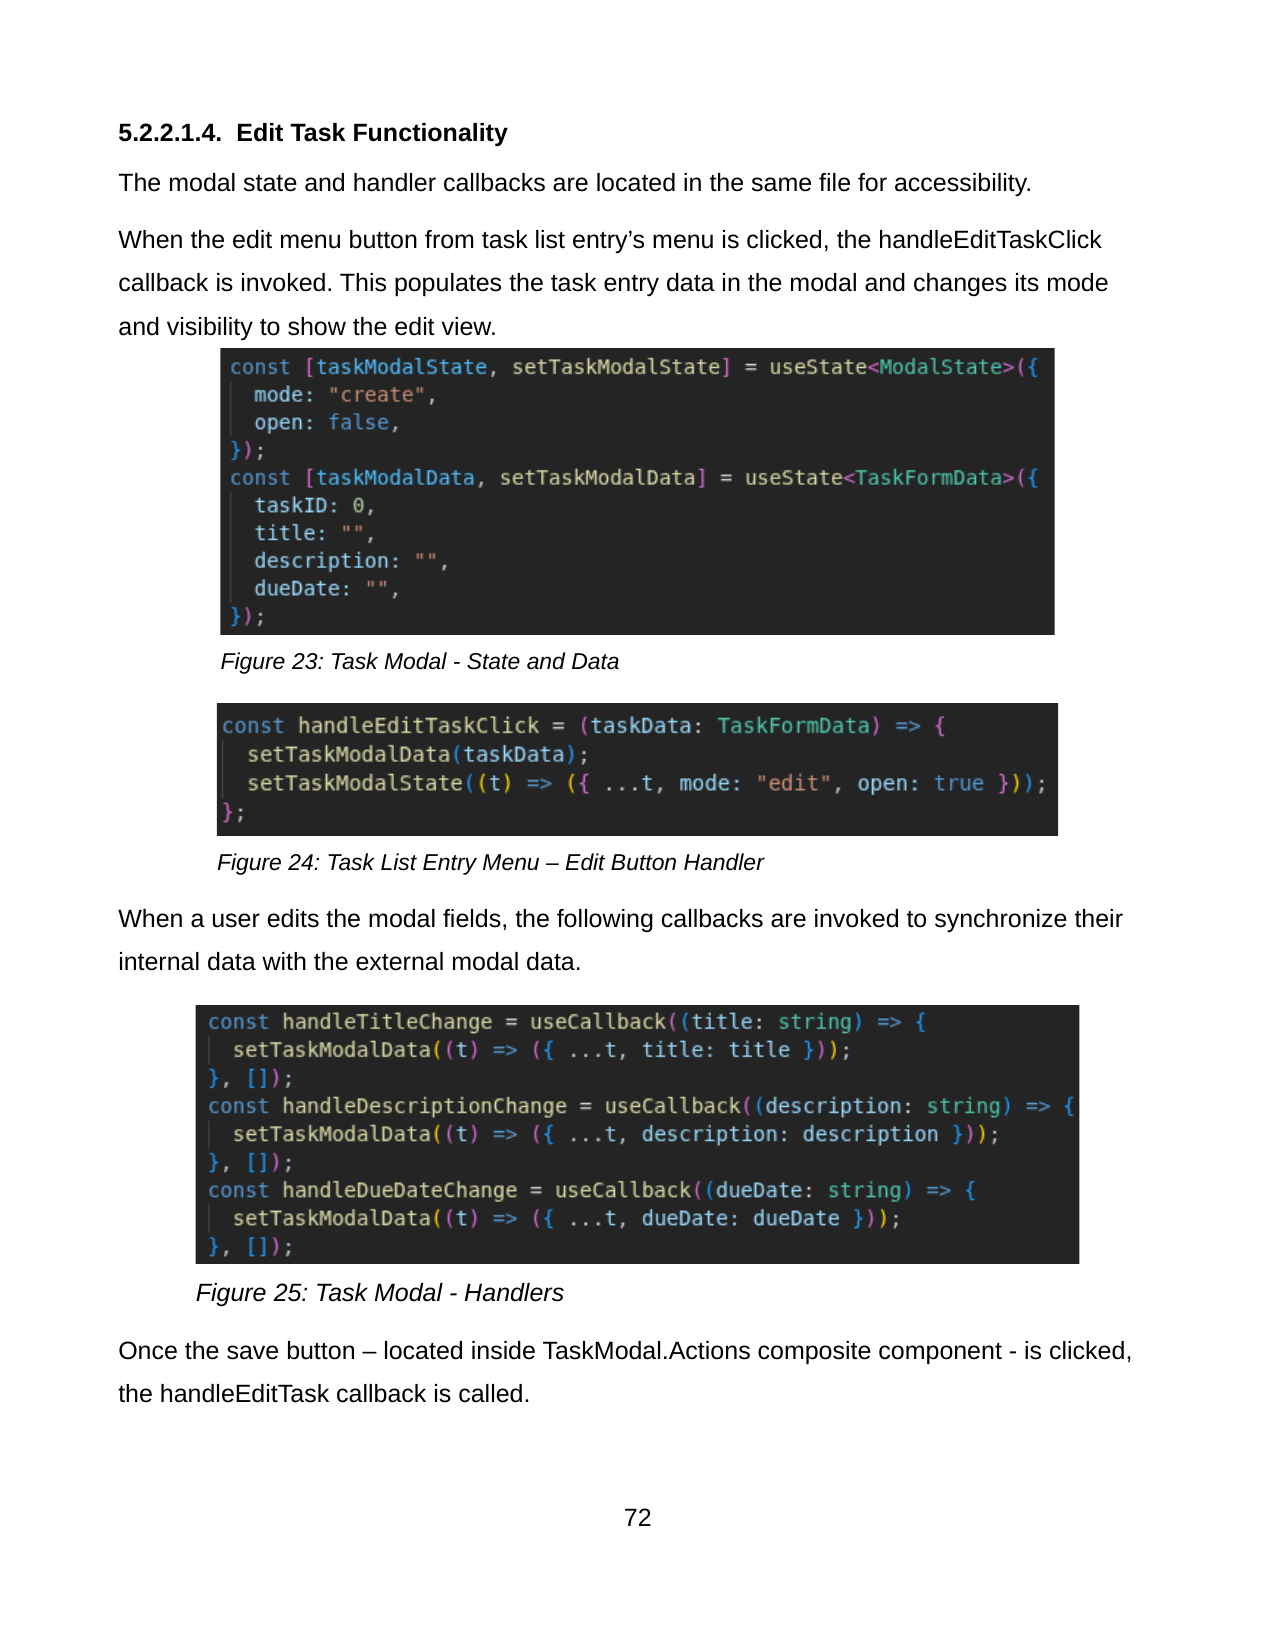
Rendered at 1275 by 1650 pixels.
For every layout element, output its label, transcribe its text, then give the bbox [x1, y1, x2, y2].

text Figure 24: Task List Entry Menu – Edit Button Handler [217, 836, 1058, 875]
text The modal state and handler callbacks are located in the same file for accessibility. [118, 167, 1157, 196]
subtitle Edit Task Functionality [118, 118, 1157, 147]
text Figure 25: Task Modal - Handlers [196, 1264, 1079, 1307]
text When a user edits the modal fields, the following callbacks are invoked to synchronize their internal data with the external modal data. [118, 904, 1157, 976]
text When the edit menu button from task list entry’s menu is clicked, the handleEditTaskClick callback is invoked. This populates the task entry data in the modal and changes its mode and visibility to show the edit view. [118, 225, 1157, 340]
picture [195, 1005, 1080, 1264]
text Figure 23: Task Modal - State and Data [220, 635, 1054, 674]
picture [216, 703, 1059, 836]
text Once the save button – located inside TaskModal.Actions composite component - is clicked, the handleEditTask callback is called. [118, 1336, 1157, 1407]
picture [220, 348, 1055, 635]
